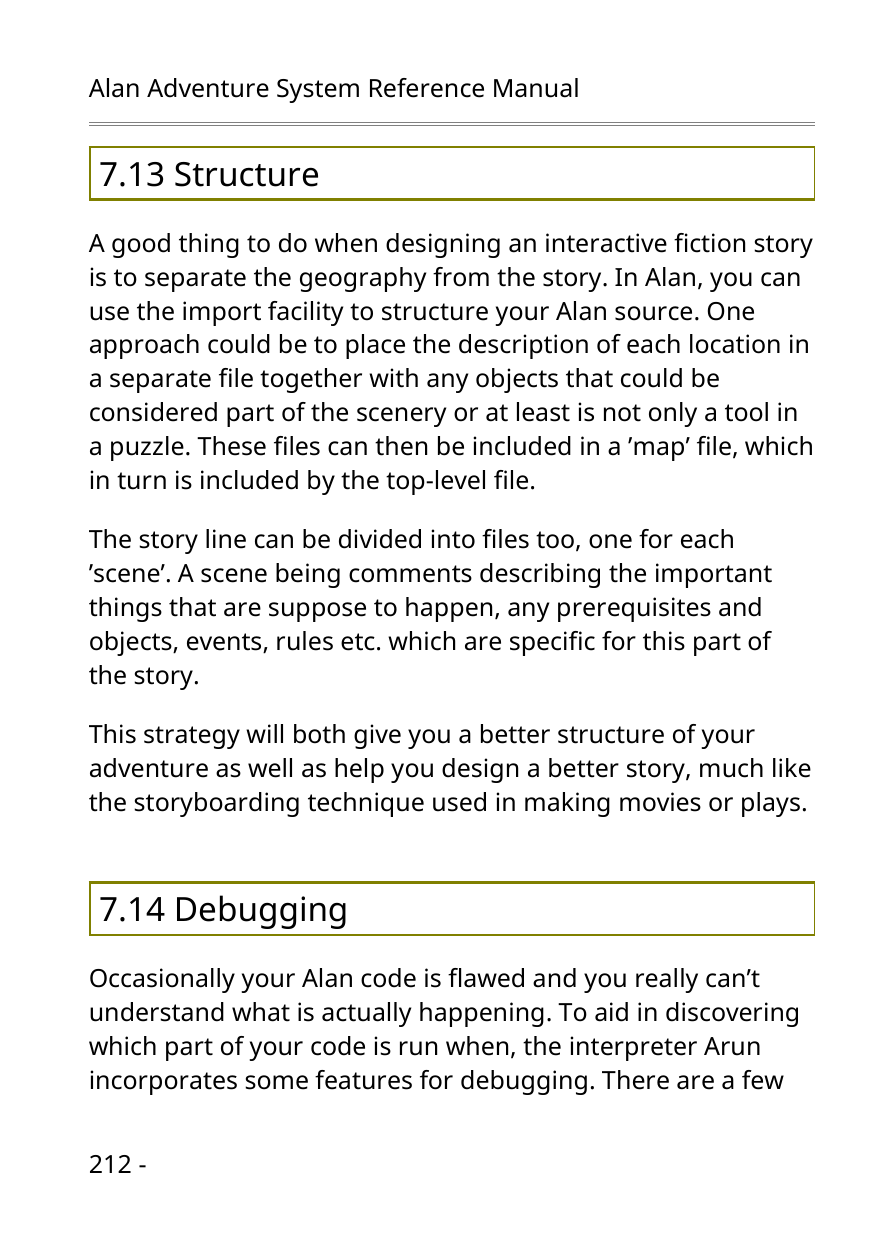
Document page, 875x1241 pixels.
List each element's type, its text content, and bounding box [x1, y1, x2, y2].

text The story line can be divided into files too, one for each ’scene’. A scene be­ing comments describing the important things that are suppose to happen, any prerequisites and objects, events, rules etc. which are specific for this part of the story. [88, 522, 815, 692]
text This strategy will both give you a better structure of your adventure as well as help you design a better story, much like the storyboarding technique used in making movies or plays. [88, 717, 815, 819]
text A good thing to do when designing an interactive fiction story is to separate the geography from the story. In Alan, you can use the import facility to struc­ture your Alan source. One approach could be to place the description of each location in a separate file together with any objects that could be considered part of the scenery or at least is not only a tool in a puzzle. These files can then be included in a ’map’ file, which in turn is included by the top-level file. [88, 226, 815, 497]
subtitle Structure [91, 148, 814, 198]
text Occasionally your Alan code is flawed and you really can’t understand what is actually happening. To aid in discovering which part of your code is run when, the interpreter Arun incorporates some features for debugging. There are a few [88, 961, 815, 1097]
subtitle Debugging [91, 884, 814, 934]
